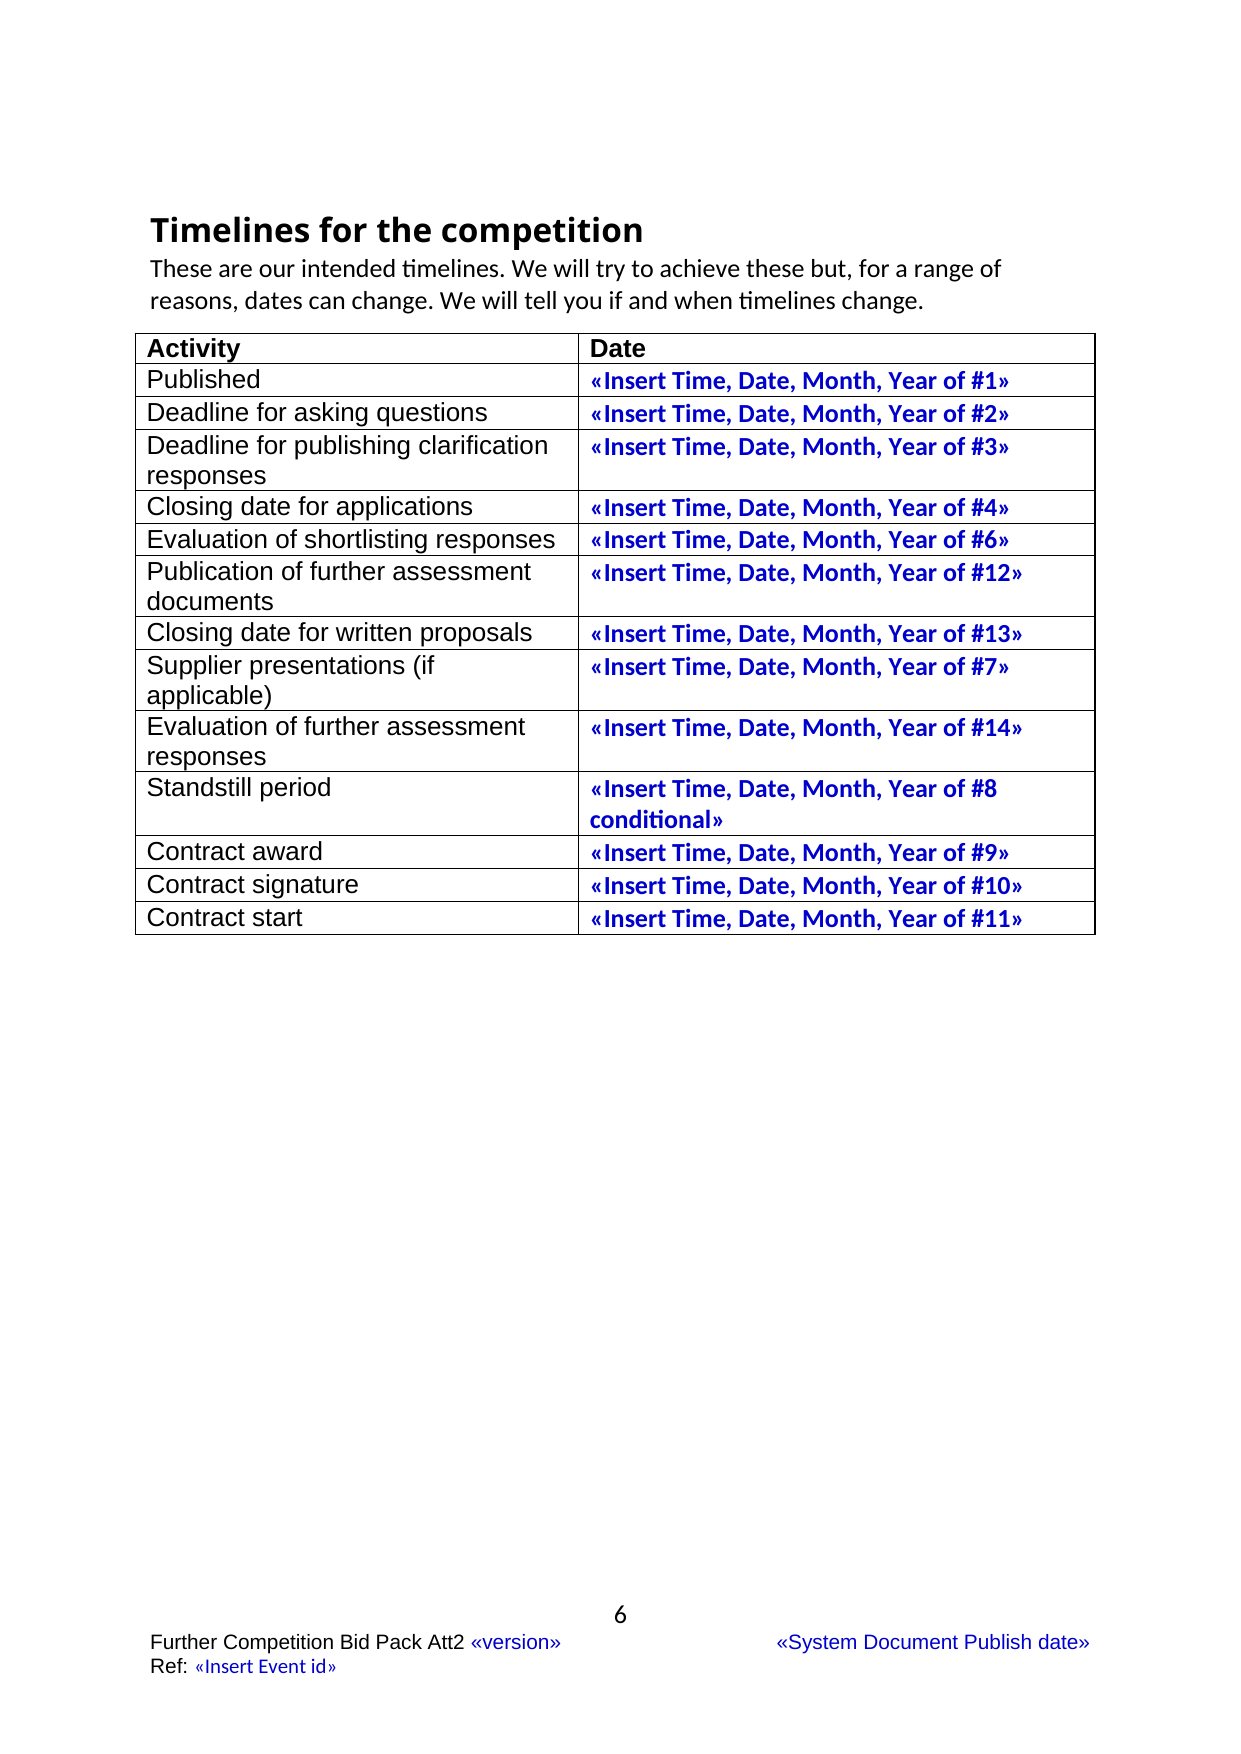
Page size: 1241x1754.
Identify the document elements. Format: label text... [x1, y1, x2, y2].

table_cell «Insert Time, Date, Month, Year of #3» [579, 430, 1094, 490]
table_cell «Insert Time, Date, Month, Year of #10» [579, 869, 1094, 901]
table_cell Contract signature [136, 869, 578, 901]
table_cell Closing date for applications [136, 491, 578, 523]
table_cell Standstill period [136, 772, 578, 835]
table_cell Published [136, 364, 578, 396]
table_cell Deadline for asking questions [136, 397, 578, 429]
subtitle Timelines for the competition [150, 207, 1090, 252]
table_cell «Insert Time, Date, Month, Year of #6» [579, 524, 1094, 555]
table_cell «Insert Time, Date, Month, Year of #14» [579, 711, 1094, 771]
table_cell «Insert Time, Date, Month, Year of #7» [579, 650, 1094, 710]
table_cell Evaluation of shortlisting responses [136, 524, 578, 555]
table_cell «Insert Time, Date, Month, Year of #2» [579, 397, 1094, 429]
table_cell «Insert Time, Date, Month, Year of #11» [579, 902, 1094, 934]
table_cell Deadline for publishing clarification responses [136, 430, 578, 490]
table_header Activity [136, 334, 578, 363]
table_cell «Insert Time, Date, Month, Year of #4» [579, 491, 1094, 523]
table_cell Publication of further assessment documents [136, 556, 578, 616]
table_cell Closing date for written proposals [136, 617, 578, 649]
table_cell Evaluation of further assessment responses [136, 711, 578, 771]
table_cell «Insert Time, Date, Month, Year of #13» [579, 617, 1094, 649]
table_cell Contract award [136, 836, 578, 868]
table_header Date [579, 334, 1094, 363]
table_cell «Insert Time, Date, Month, Year of #1» [579, 364, 1094, 396]
text These are our intended timelines. We will try to achieve these but, for a range of reasons, dates can change. We will tell you if and when timelines change. [150, 252, 1090, 316]
table_cell «Insert Time, Date, Month, Year of #12» [579, 556, 1094, 616]
table_cell Supplier presentations (if applicable) [136, 650, 578, 710]
table_cell «Insert Time, Date, Month, Year of #9» [579, 836, 1094, 868]
table_cell Contract start [136, 902, 578, 934]
table_cell «Insert Time, Date, Month, Year of #8 conditional» [579, 772, 1094, 835]
